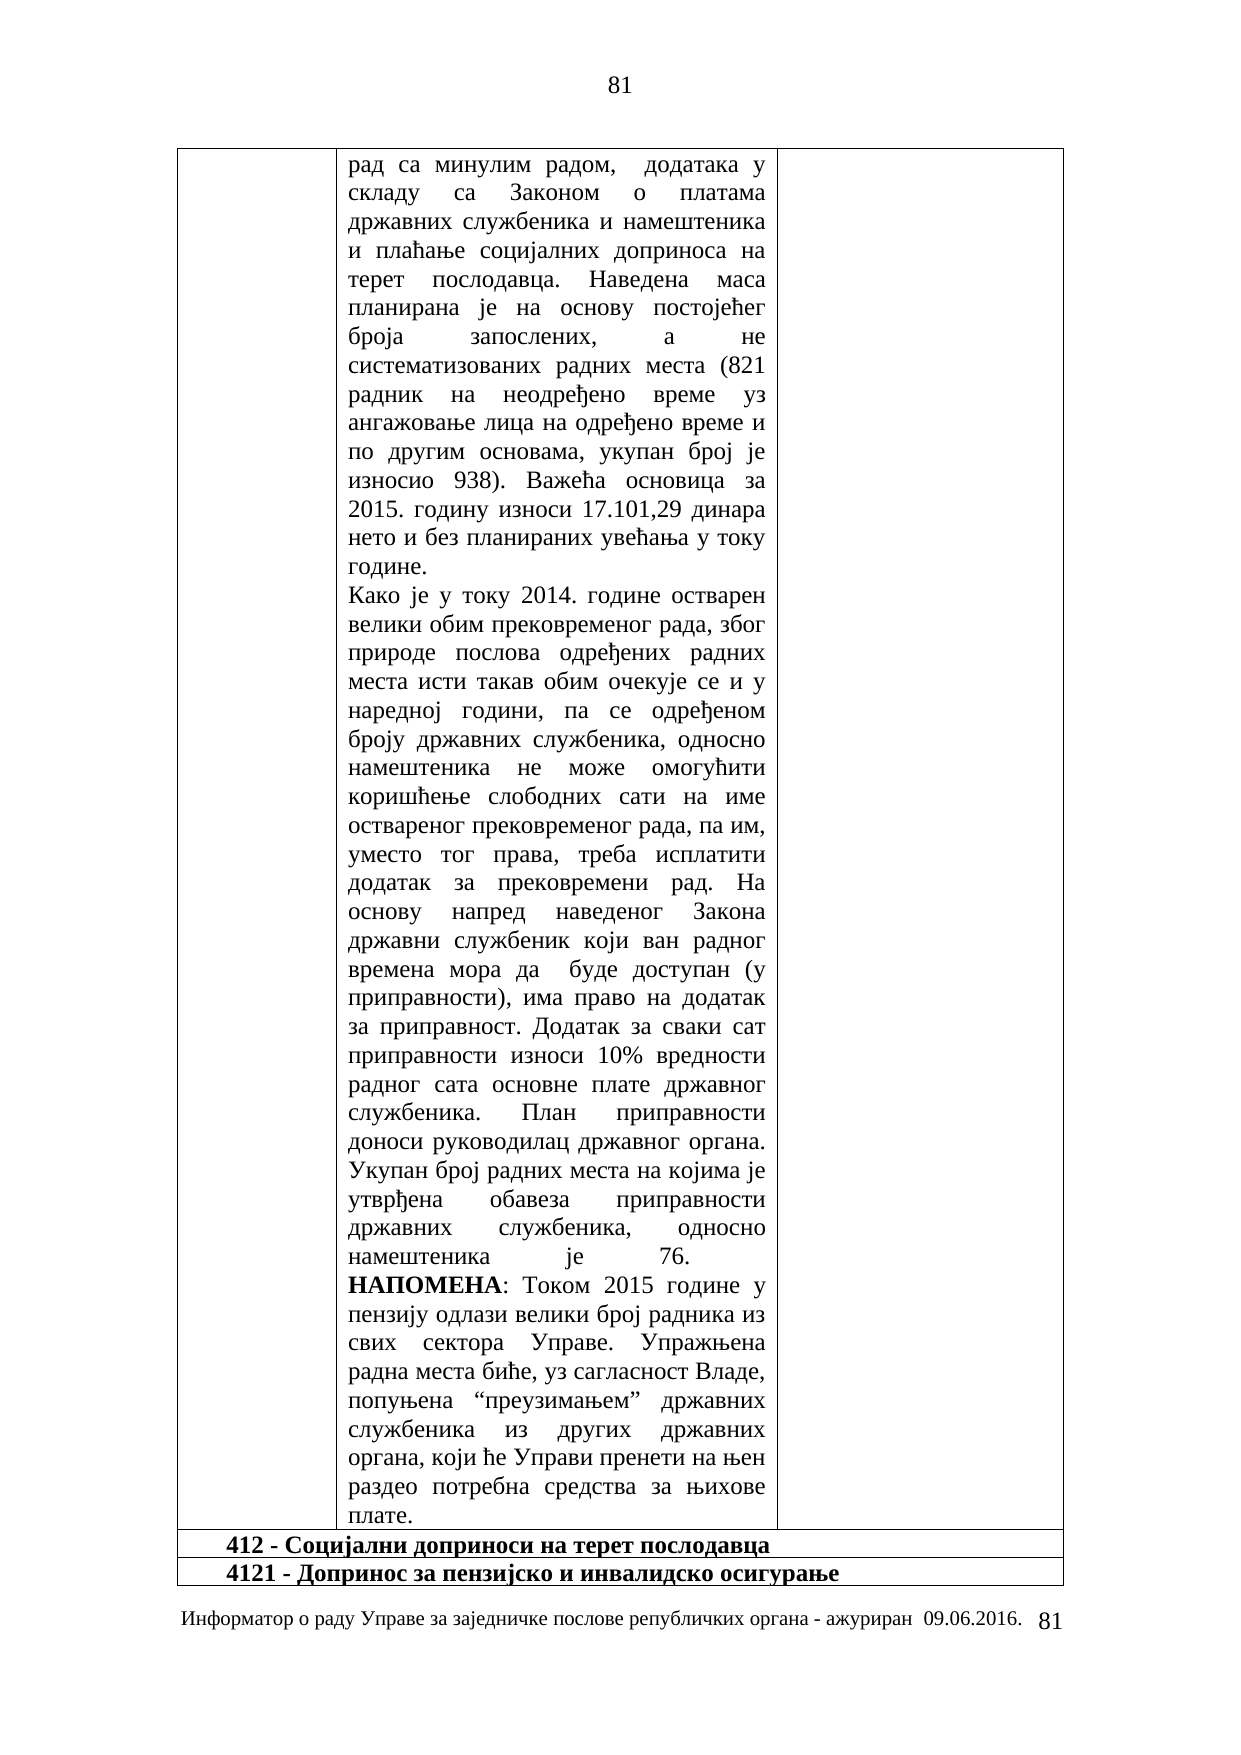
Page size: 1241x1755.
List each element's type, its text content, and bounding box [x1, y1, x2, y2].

table_cell рад са минулим радом, додатака у складу са Законом о платама државних службеника и намештеника и плаћање социјалних доприноса на терет послодавца. Наведена маса планирана је на основу постојећег броја запослених, а не систематизованих радних места (821 радник на неодређено време уз ангажовање лица на одређено време и по другим основама, укупан број је износио 938). Важећа основица за 2015. годину износи 17.101,29 динара нето и без планираних увећања у току године. Како је у току 2014. године остварен велики обим прековременог рада, због природе послова одређених радних места исти такав обим очекује се и у наредној години, па се одређеном броју државних службеника, односно намештеника не може омогућити коришћење слободних сати на име оствареног прековременог рада, па им, уместо тог права, треба исплатити додатак за прековремени рад. На основу напред наведеног Закона државни службеник који ван радног времена мора да буде доступан (у приправности), има право на додатак за приправност. Додатак за сваки сат приправности износи 10% вредности радног сата основне плате државног службеника. План приправности доноси руководилац државног органа. Укупан број радних места на којима је утврђена обавеза приправности државних службеника, односно намештеника је 76. НАПОМЕНА: Током 2015 године у пензију одлази велики број радника из свих сектора Управе. Упражњена радна места биће, уз сагласност Владе, попуњена “преузимањем” државних службеника из других државних органа, који ће Управи пренети на њен раздео потребна средства за њихове плате. [337, 149, 777, 1529]
table_cell [778, 149, 1063, 1529]
table_cell 412 - Социјални доприноси на терет послодавца [178, 1530, 1063, 1557]
table_cell 4121 - Допринос за пензијско и инвалидско осигурање [178, 1558, 1063, 1585]
table_cell [178, 149, 336, 1529]
